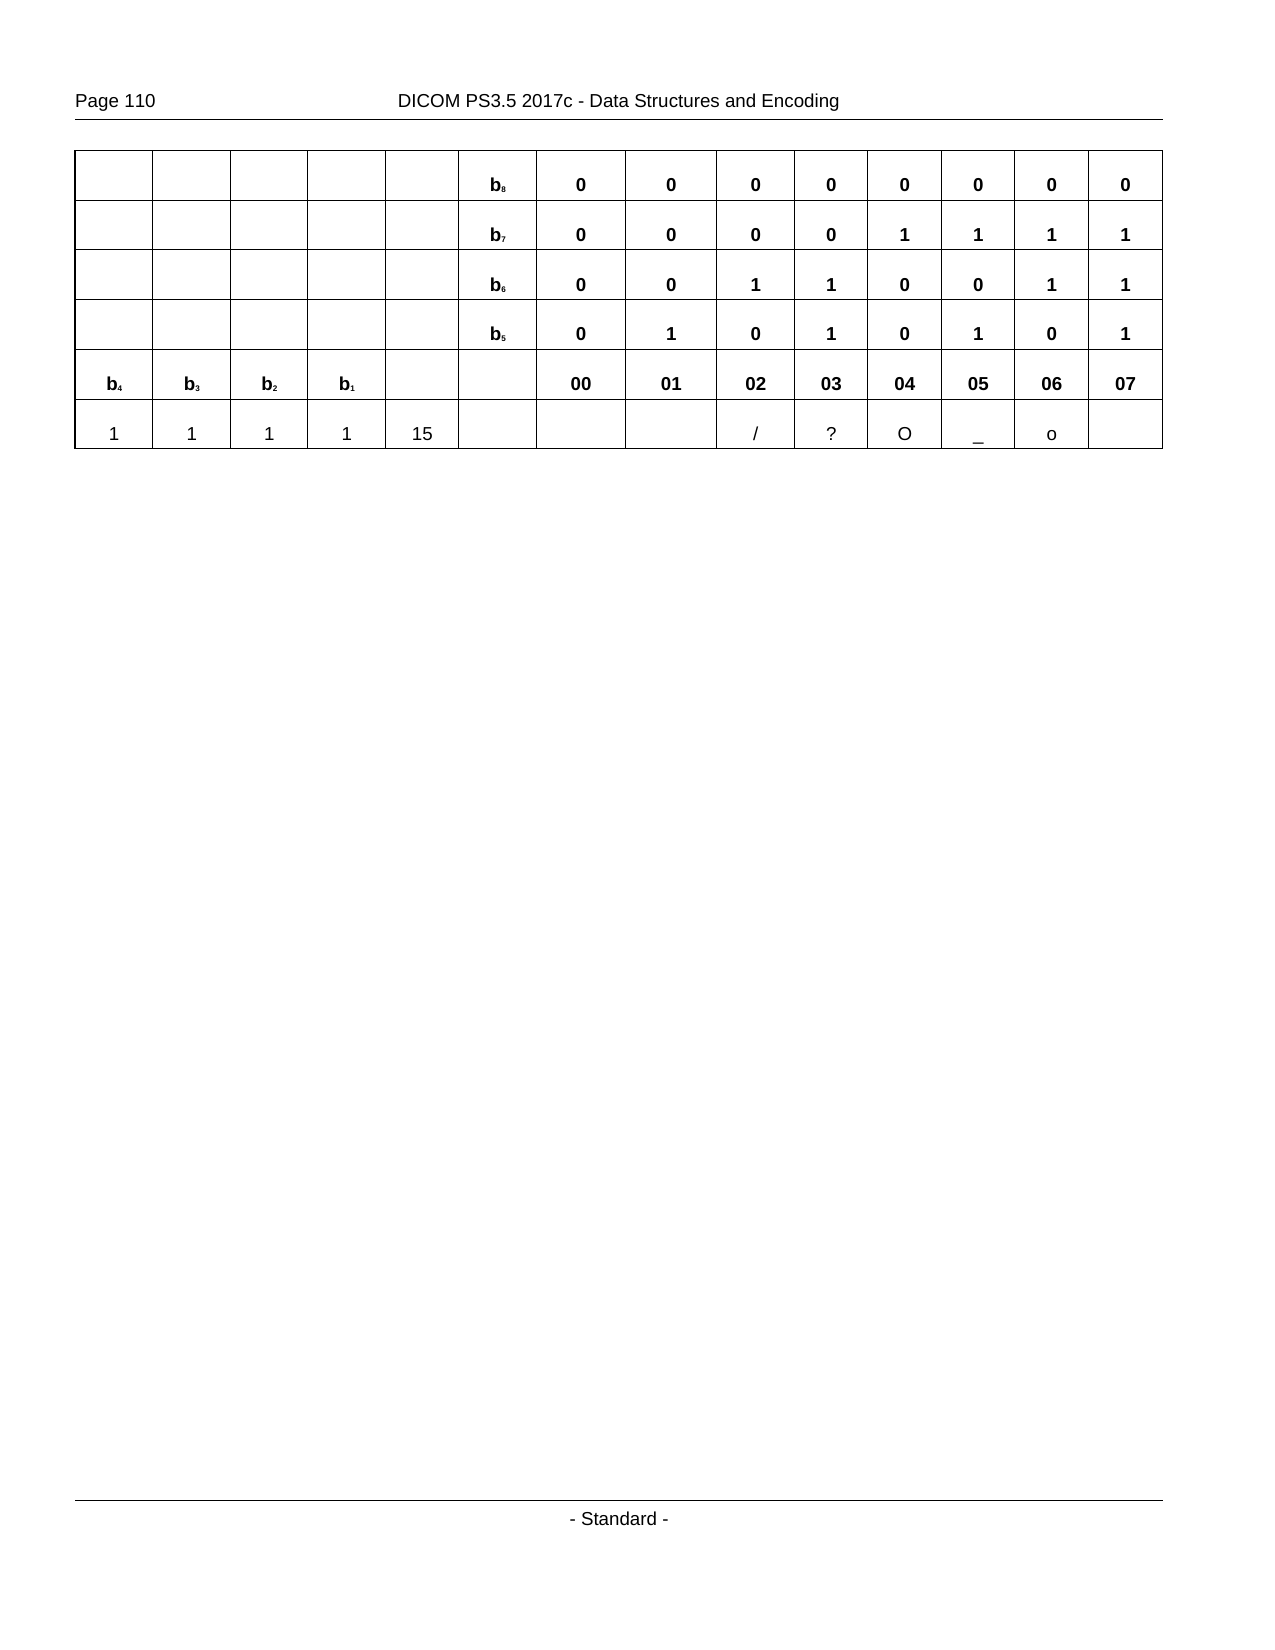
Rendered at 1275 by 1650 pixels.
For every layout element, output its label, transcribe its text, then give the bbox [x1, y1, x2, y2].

table_header 0 [868, 151, 941, 200]
table_cell [308, 201, 385, 249]
table_cell b3 [153, 350, 230, 398]
table_cell ? [795, 400, 867, 448]
table_header 0 [795, 151, 867, 200]
table_cell 0 [626, 250, 716, 299]
table_cell [626, 400, 716, 448]
table_cell 0 [537, 300, 625, 349]
table_cell 1 [1015, 201, 1088, 249]
table_cell 07 [1089, 350, 1162, 398]
table_header 0 [1089, 151, 1162, 200]
table_cell b1 [308, 350, 385, 398]
table_header b8 [459, 151, 536, 200]
table_header 0 [1015, 151, 1088, 200]
table_cell 1 [795, 300, 867, 349]
table_cell [537, 400, 625, 448]
table_cell b4 [76, 350, 152, 398]
table_cell [231, 300, 307, 349]
table_cell [76, 201, 152, 249]
table_cell [231, 201, 307, 249]
table_cell [76, 300, 152, 349]
table_cell 05 [942, 350, 1014, 398]
table_cell 1 [76, 400, 152, 448]
table_cell b6 [459, 250, 536, 299]
table_header [153, 151, 230, 200]
table_cell 1 [795, 250, 867, 299]
table_cell [308, 250, 385, 299]
table_header 0 [942, 151, 1014, 200]
table_cell b7 [459, 201, 536, 249]
table_cell [459, 400, 536, 448]
table_header [76, 151, 152, 200]
table_cell [1089, 400, 1162, 448]
table_cell 1 [308, 400, 385, 448]
table_cell 0 [626, 201, 716, 249]
table_cell [386, 250, 458, 299]
table_cell / [717, 400, 794, 448]
table_cell 0 [537, 201, 625, 249]
table_cell [153, 250, 230, 299]
table_cell 0 [942, 250, 1014, 299]
table_cell o [1015, 400, 1088, 448]
table_cell 0 [868, 300, 941, 349]
table_cell _ [942, 400, 1014, 448]
table_cell [386, 201, 458, 249]
table_cell 0 [1015, 300, 1088, 349]
table_cell O [868, 400, 941, 448]
table_cell 02 [717, 350, 794, 398]
table_cell [76, 250, 152, 299]
table_cell 01 [626, 350, 716, 398]
table_header [231, 151, 307, 200]
table_cell 1 [1089, 201, 1162, 249]
table_cell 1 [717, 250, 794, 299]
table_cell 1 [1089, 300, 1162, 349]
table_cell 1 [231, 400, 307, 448]
table_header 0 [626, 151, 716, 200]
table_cell 1 [942, 300, 1014, 349]
table_cell 15 [386, 400, 458, 448]
table_cell b2 [231, 350, 307, 398]
table_cell 04 [868, 350, 941, 398]
table_cell 00 [537, 350, 625, 398]
table_cell [386, 350, 458, 398]
table_header [386, 151, 458, 200]
table_cell 03 [795, 350, 867, 398]
table_cell [153, 201, 230, 249]
table_cell 0 [868, 250, 941, 299]
table_cell 0 [537, 250, 625, 299]
table_cell 1 [1015, 250, 1088, 299]
table_cell [386, 300, 458, 349]
table_header 0 [717, 151, 794, 200]
table_cell 0 [795, 201, 867, 249]
table_cell 1 [942, 201, 1014, 249]
table_cell [153, 300, 230, 349]
table_cell b5 [459, 300, 536, 349]
table_cell [231, 250, 307, 299]
table_cell 0 [717, 300, 794, 349]
table_cell 06 [1015, 350, 1088, 398]
table_cell 1 [1089, 250, 1162, 299]
table_cell 1 [868, 201, 941, 249]
table_cell [459, 350, 536, 398]
table_cell [308, 300, 385, 349]
table_cell 1 [626, 300, 716, 349]
table_cell 0 [717, 201, 794, 249]
table_header 0 [537, 151, 625, 200]
table_cell 1 [153, 400, 230, 448]
table_header [308, 151, 385, 200]
